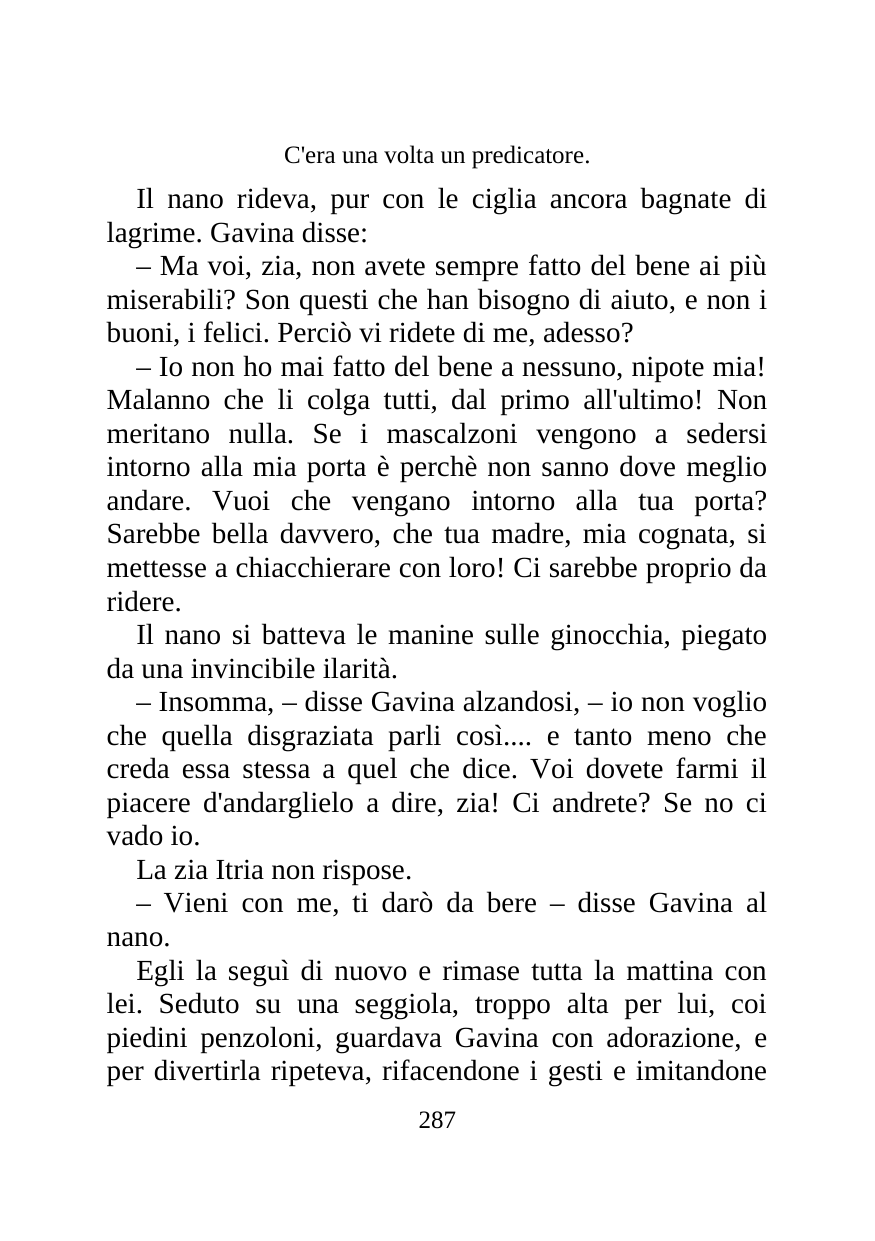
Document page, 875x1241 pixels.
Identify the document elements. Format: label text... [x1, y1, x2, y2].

text – Insomma, – disse Gavina alzandosi, – io non voglio che quella disgraziata parli così.... e tanto meno che creda essa stessa a quel che dice. Voi dovete farmi il piacere d'andarglielo a dire, zia! Ci andrete? Se no ci vado io. [106, 684, 768, 852]
text – Ma voi, zia, non avete sempre fatto del bene ai più miserabili? Son questi che han bisogno di aiuto, e non i buoni, i felici. Perciò vi ridete di me, adesso? [106, 248, 768, 349]
text Egli la seguì di nuovo e rimase tutta la mattina con lei. Seduto su una seggiola, troppo alta per lui, coi piedini penzoloni, guardava Gavina con adorazione, e per divertirla ripeteva, rifacendone i gesti e imitandone [106, 953, 768, 1087]
text – Vieni con me, ti darò da bere – disse Gavina al nano. [106, 886, 768, 953]
text La zia Itria non rispose. [106, 852, 768, 886]
text Il nano si batteva le manine sulle ginocchia, piegato da una invincibile ilarità. [106, 617, 768, 684]
text C'era una volta un predicatore. [106, 140, 768, 169]
text Il nano rideva, pur con le ciglia ancora bagnate di lagrime. Gavina disse: [106, 181, 768, 248]
text – Io non ho mai fatto del bene a nessuno, nipote mia! Malanno che li colga tutti, dal primo all'ultimo! Non meritano nulla. Se i mascalzoni vengono a sedersi intorno alla mia porta è perchè non sanno dove meglio andare. Vuoi che vengano intorno alla tua porta? Sarebbe bella davvero, che tua madre, mia cognata, si mettesse a chiacchierare con loro! Ci sarebbe proprio da ridere. [106, 349, 768, 617]
